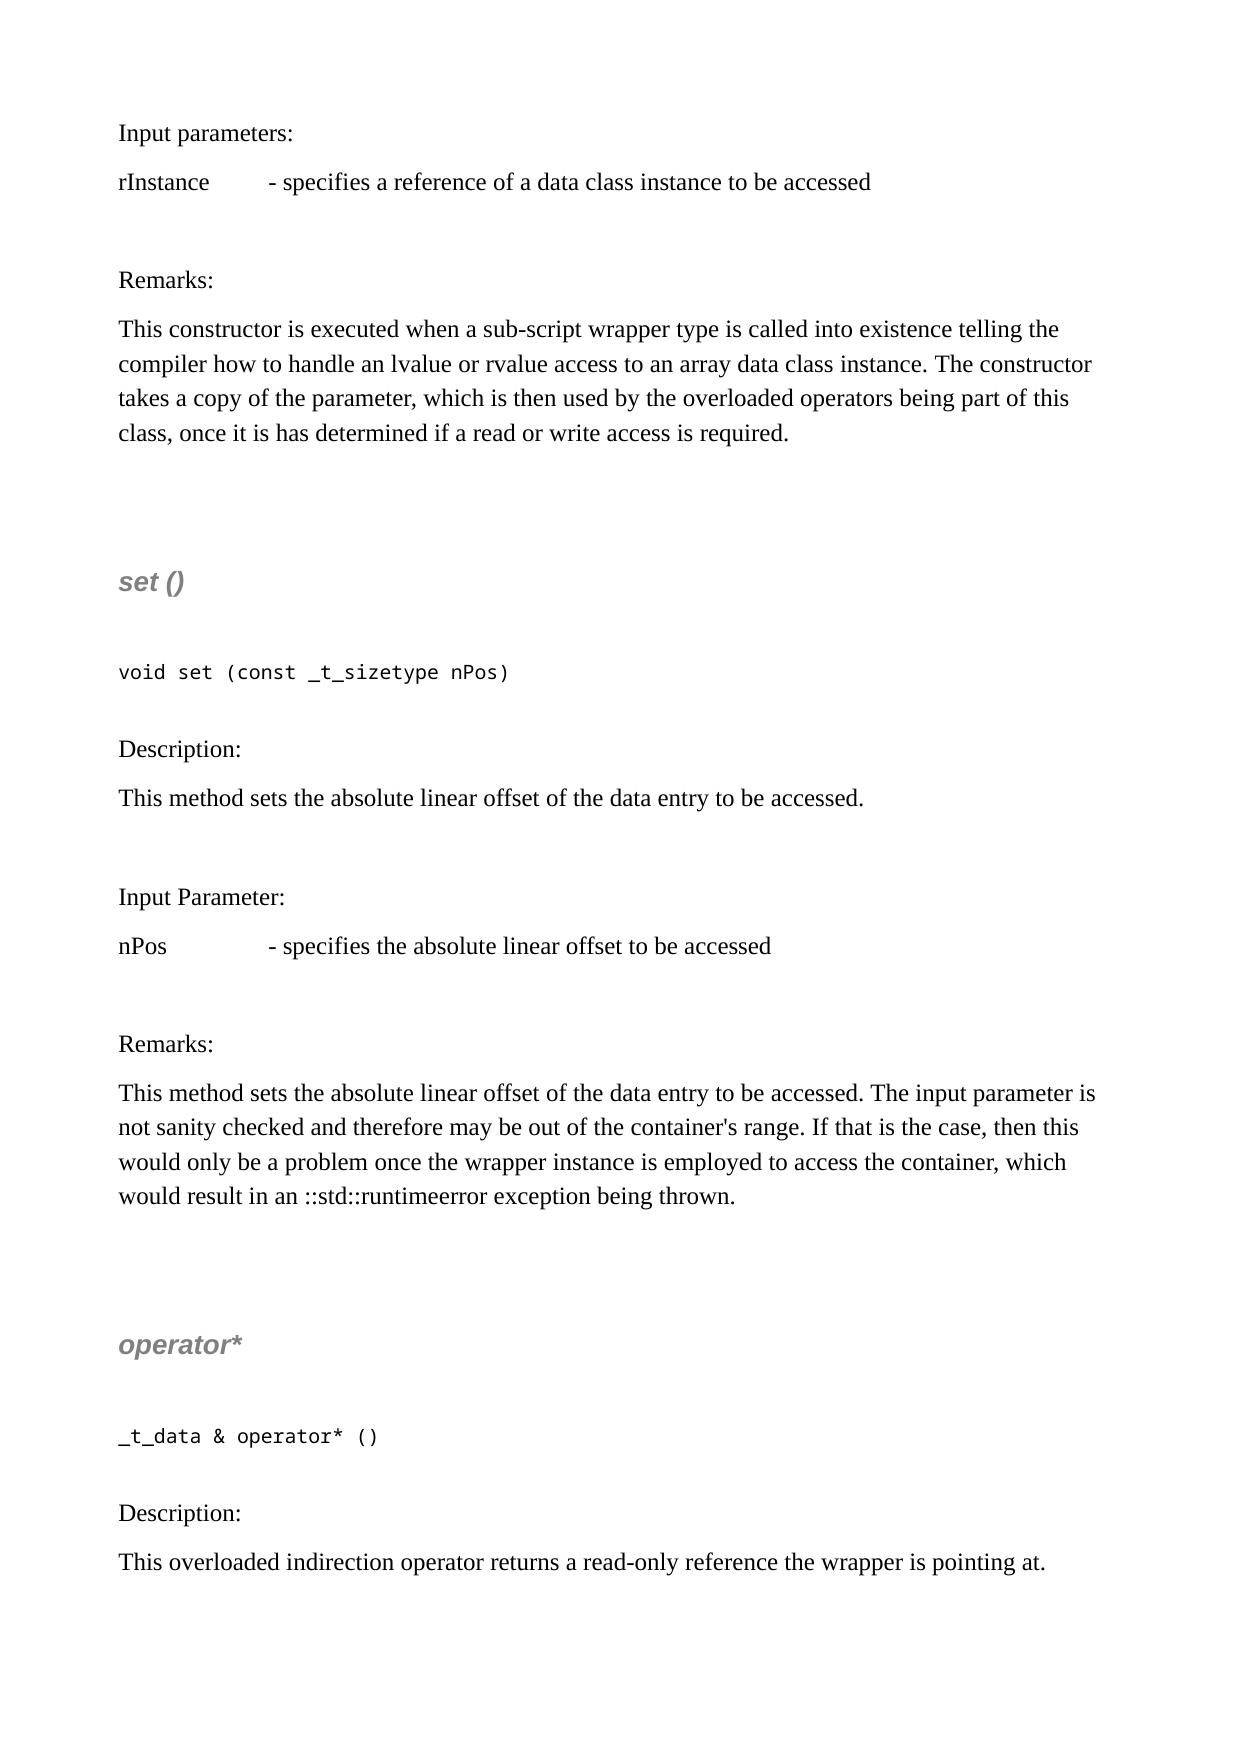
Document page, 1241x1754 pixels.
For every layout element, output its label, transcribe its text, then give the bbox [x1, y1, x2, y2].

text rInstance - specifies a reference of a data class instance to be accessed [118, 167, 1122, 196]
text This method sets the absolute linear offset of the data entry to be accessed. The input parameter is not sanity checked and therefore may be out of the container's range. If that is the case, then this would only be a problem once the wrapper instance is employed to access the container, which would result in an ::std::runtimeerror exception being thrown. [118, 1078, 1122, 1210]
text This method sets the absolute linear offset of the data entry to be accessed. [118, 783, 1122, 812]
text _t_data & operator* () [118, 1422, 1122, 1449]
text This overloaded indirection operator returns a read-only reference the wrapper is pointing at. [118, 1547, 1122, 1576]
text void set (const _t_sizetype nPos) [118, 658, 1122, 685]
text nPos - specifies the absolute linear offset to be accessed [118, 931, 1122, 959]
text This constructor is executed when a sub-script wrapper type is called into existence telling the compiler how to handle an lvalue or rvalue access to an array data class instance. The constructor takes a copy of the parameter, which is then used by the overloaded operators being part of this class, once it is has determined if a read or write access is required. [118, 314, 1122, 447]
text Remarks: [118, 265, 1122, 294]
text Description: [118, 734, 1122, 763]
subtitle operator* [118, 1328, 1122, 1360]
text Remarks: [118, 1029, 1122, 1058]
text Description: [118, 1498, 1122, 1527]
subtitle set () [118, 565, 1122, 597]
text Input Parameter: [118, 882, 1122, 910]
text Input parameters: [118, 118, 1122, 147]
